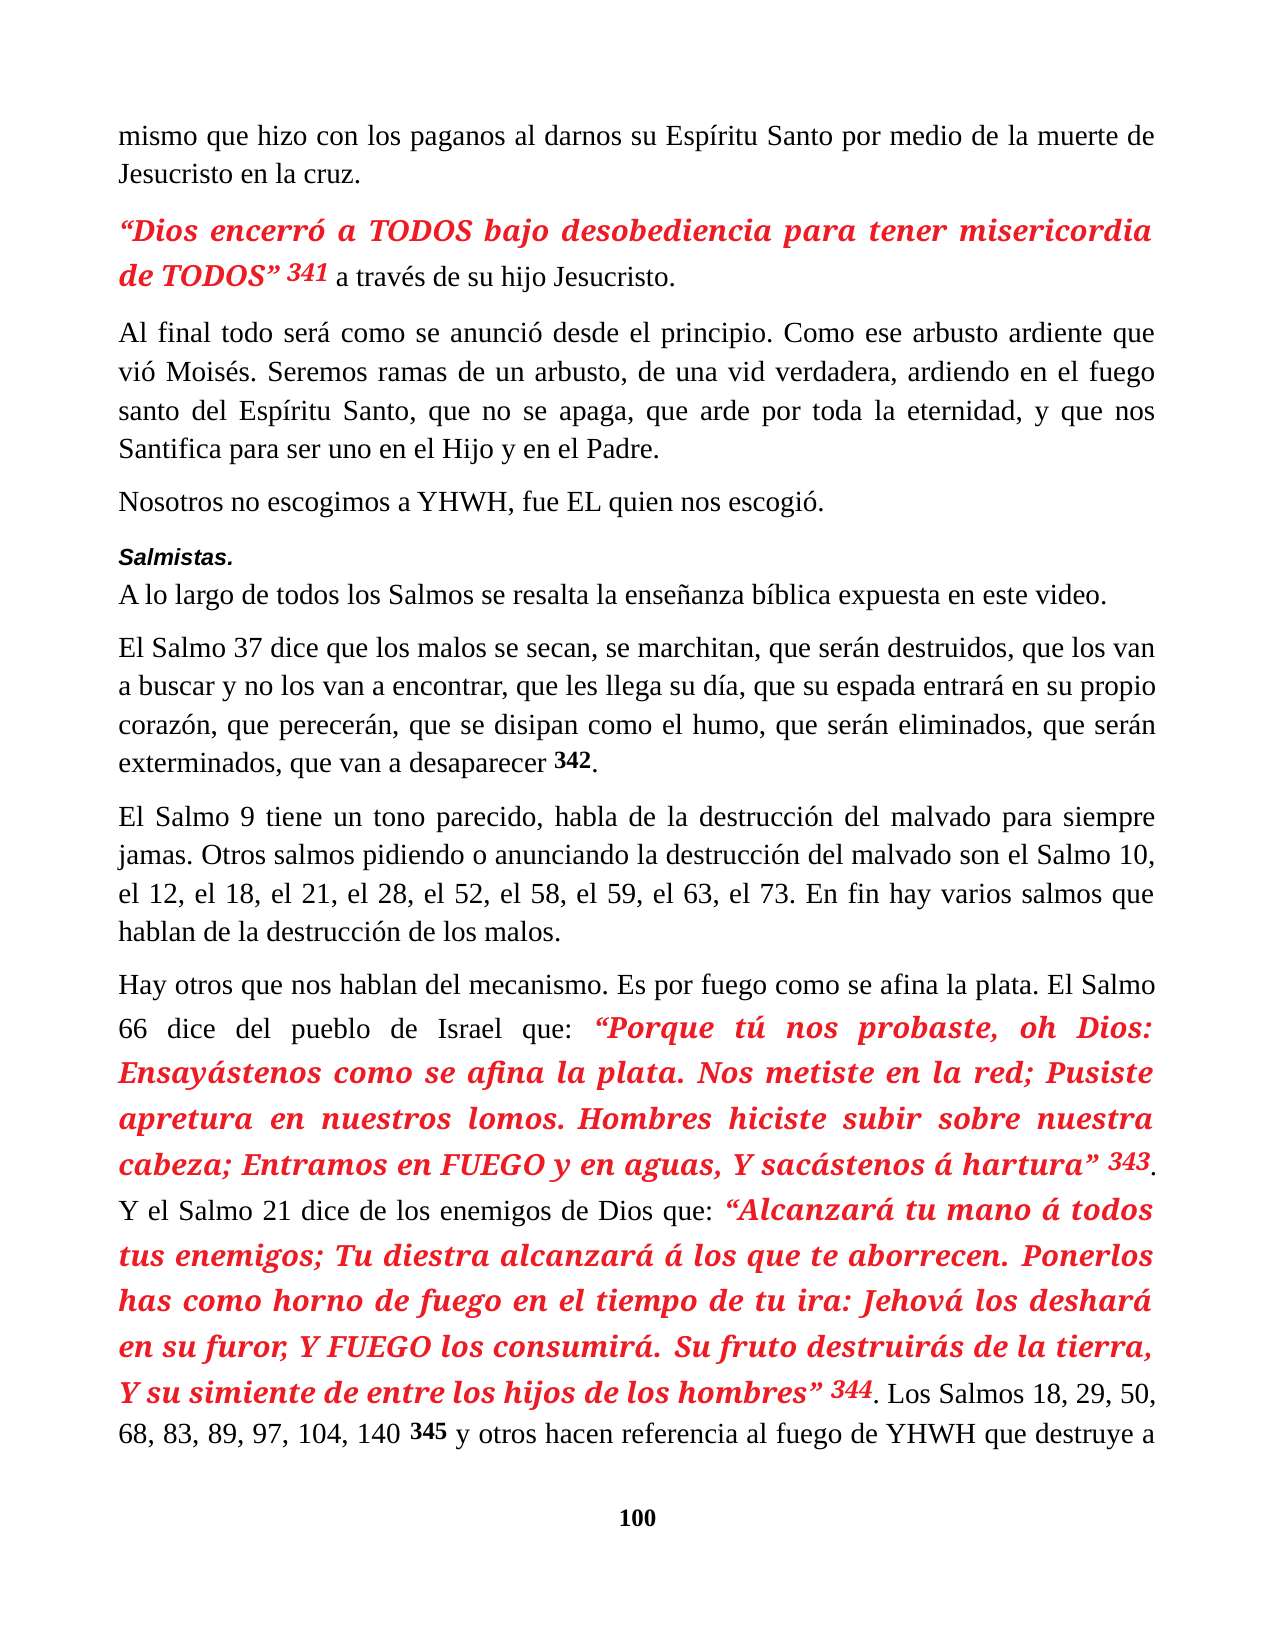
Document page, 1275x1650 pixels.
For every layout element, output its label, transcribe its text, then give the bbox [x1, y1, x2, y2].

subtitle Salmistas. [118, 544, 1157, 571]
text “Dios encerró a TODOS bajo desobediencia para tener misericordia de TODOS” a través de su hijo Jesucristo. [118, 210, 1157, 295]
text Nosotros no escogimos a YHWH, fue EL quien nos escogió. [118, 484, 1157, 518]
text El Salmo 9 tiene un tono parecido, habla de la destrucción del malvado para siempre jamas. Otros salmos pidiendo o anunciando la destrucción del malvado son el Salmo 10, el 12, el 18, el 21, el 28, el 52, el 58, el 59, el 63, el 73. En fin hay varios salmos que hablan de la destrucción de los malos. [118, 799, 1157, 948]
text A lo largo de todos los Salmos se resalta la enseñanza bíblica expuesta en este video. [118, 577, 1157, 610]
text El Salmo 37 dice que los malos se secan, se marchitan, que serán destruidos, que los van a buscar y no los van a encontrar, que les llega su día, que su espada entrará en su propio corazón, que perecerán, que se disipan como el humo, que serán eliminados, que serán exterminados, que van a desaparecer . [118, 630, 1157, 779]
text Al final todo será como se anunció desde el principio. Como ese arbusto ardiente que vió Moisés. Seremos ramas de un arbusto, de una vid verdadera, ardiendo en el fuego santo del Espíritu Santo, que no se apaga, que arde por toda la eternidad, y que nos Santifica para ser uno en el Hijo y en el Padre. [118, 316, 1157, 465]
text mismo que hizo con los paganos al darnos su Espíritu Santo por medio de la muerte de Jesucristo en la cruz. [118, 118, 1157, 190]
text Hay otros que nos hablan del mecanismo. Es por fuego como se afina la plata. El Salmo 66 dice del pueblo de Israel que: “Porque tú nos probaste, oh Dios: Ensayástenos como se afina la plata. Nos metiste en la red; Pusiste apretura en nuestros lomos. Hombres hiciste subir sobre nuestra cabeza; Entramos en FUEGO y en aguas, Y sacástenos á hartura” . Y el Salmo 21 dice de los enemigos de Dios que: “Alcanzará tu mano á todos tus enemigos; Tu diestra alcanzará á los que te aborrecen. Ponerlos has como horno de fuego en el tiempo de tu ira: Jehová los deshará en su furor, Y FUEGO los consumirá. Su fruto destruirás de la tierra, Y su simiente de entre los hijos de los hombres” . Los Salmos 18, 29, 50, 68, 83, 89, 97, 104, 140 y otros hacen referencia al fuego de YHWH que destruye a [118, 967, 1157, 1450]
